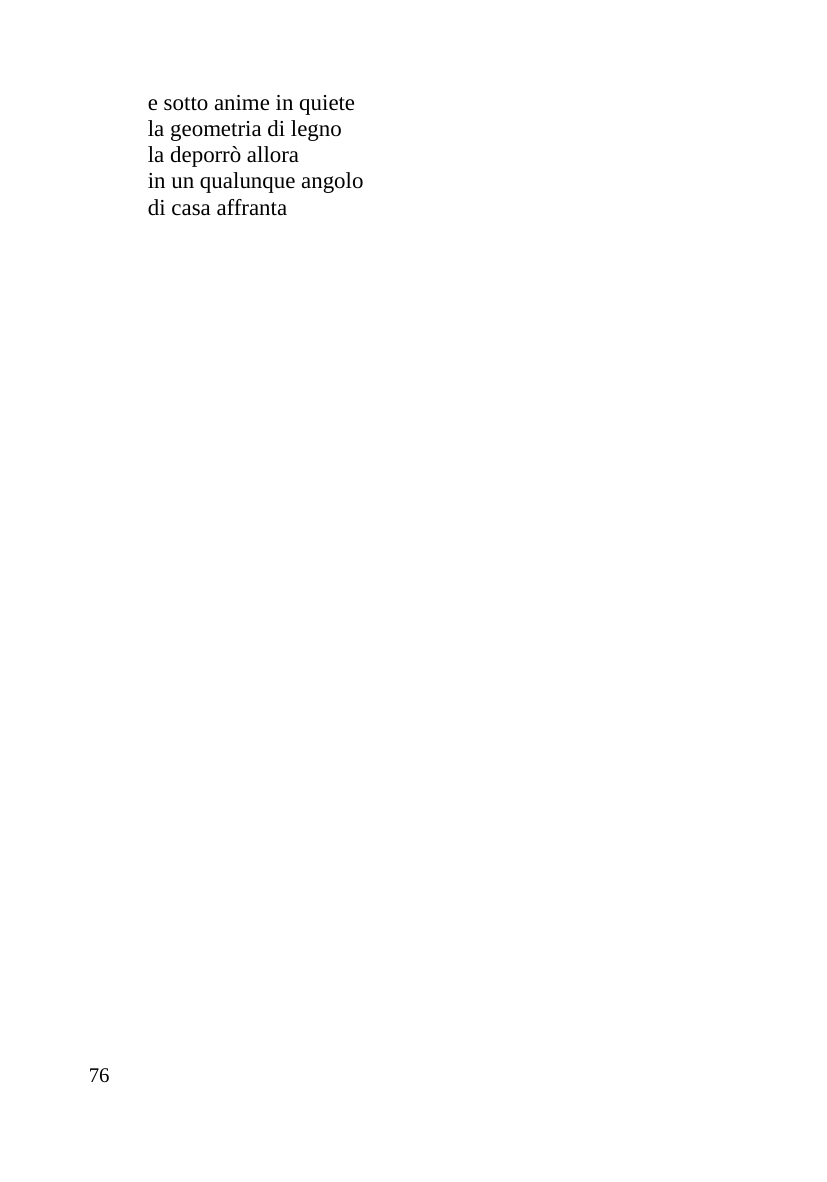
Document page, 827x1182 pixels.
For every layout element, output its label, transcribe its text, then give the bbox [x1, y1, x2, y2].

text la deporrò allora [148, 141, 738, 168]
text in un qualunque angolo [148, 168, 738, 194]
text la geometria di legno [148, 115, 738, 141]
text e sotto anime in quiete [148, 88, 738, 115]
text di casa affranta [148, 194, 738, 220]
